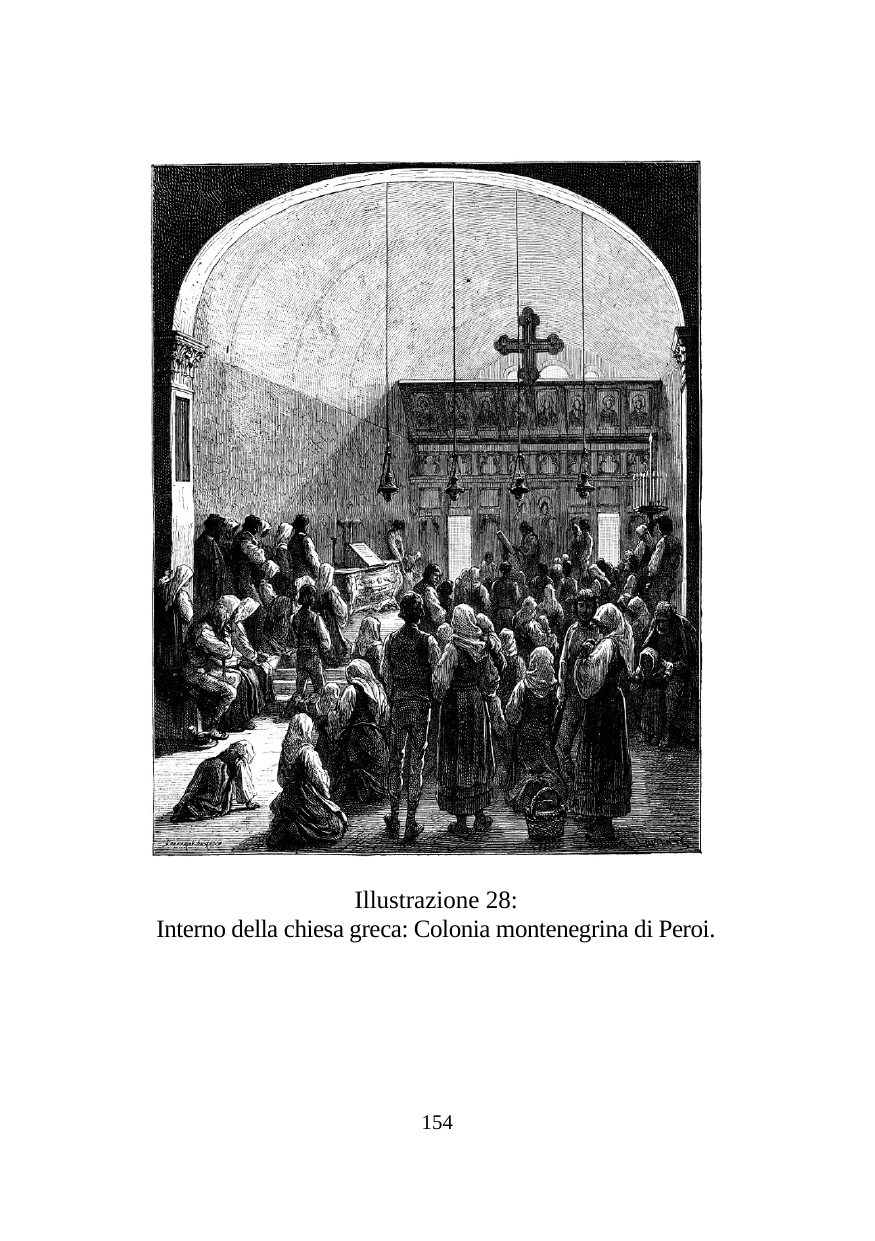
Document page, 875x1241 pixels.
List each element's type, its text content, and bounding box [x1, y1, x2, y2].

picture [135, 142, 710, 886]
text Illustrazione 28: Interno della chiesa greca: Colonia montenegrina di Peroi. [146, 886, 726, 943]
